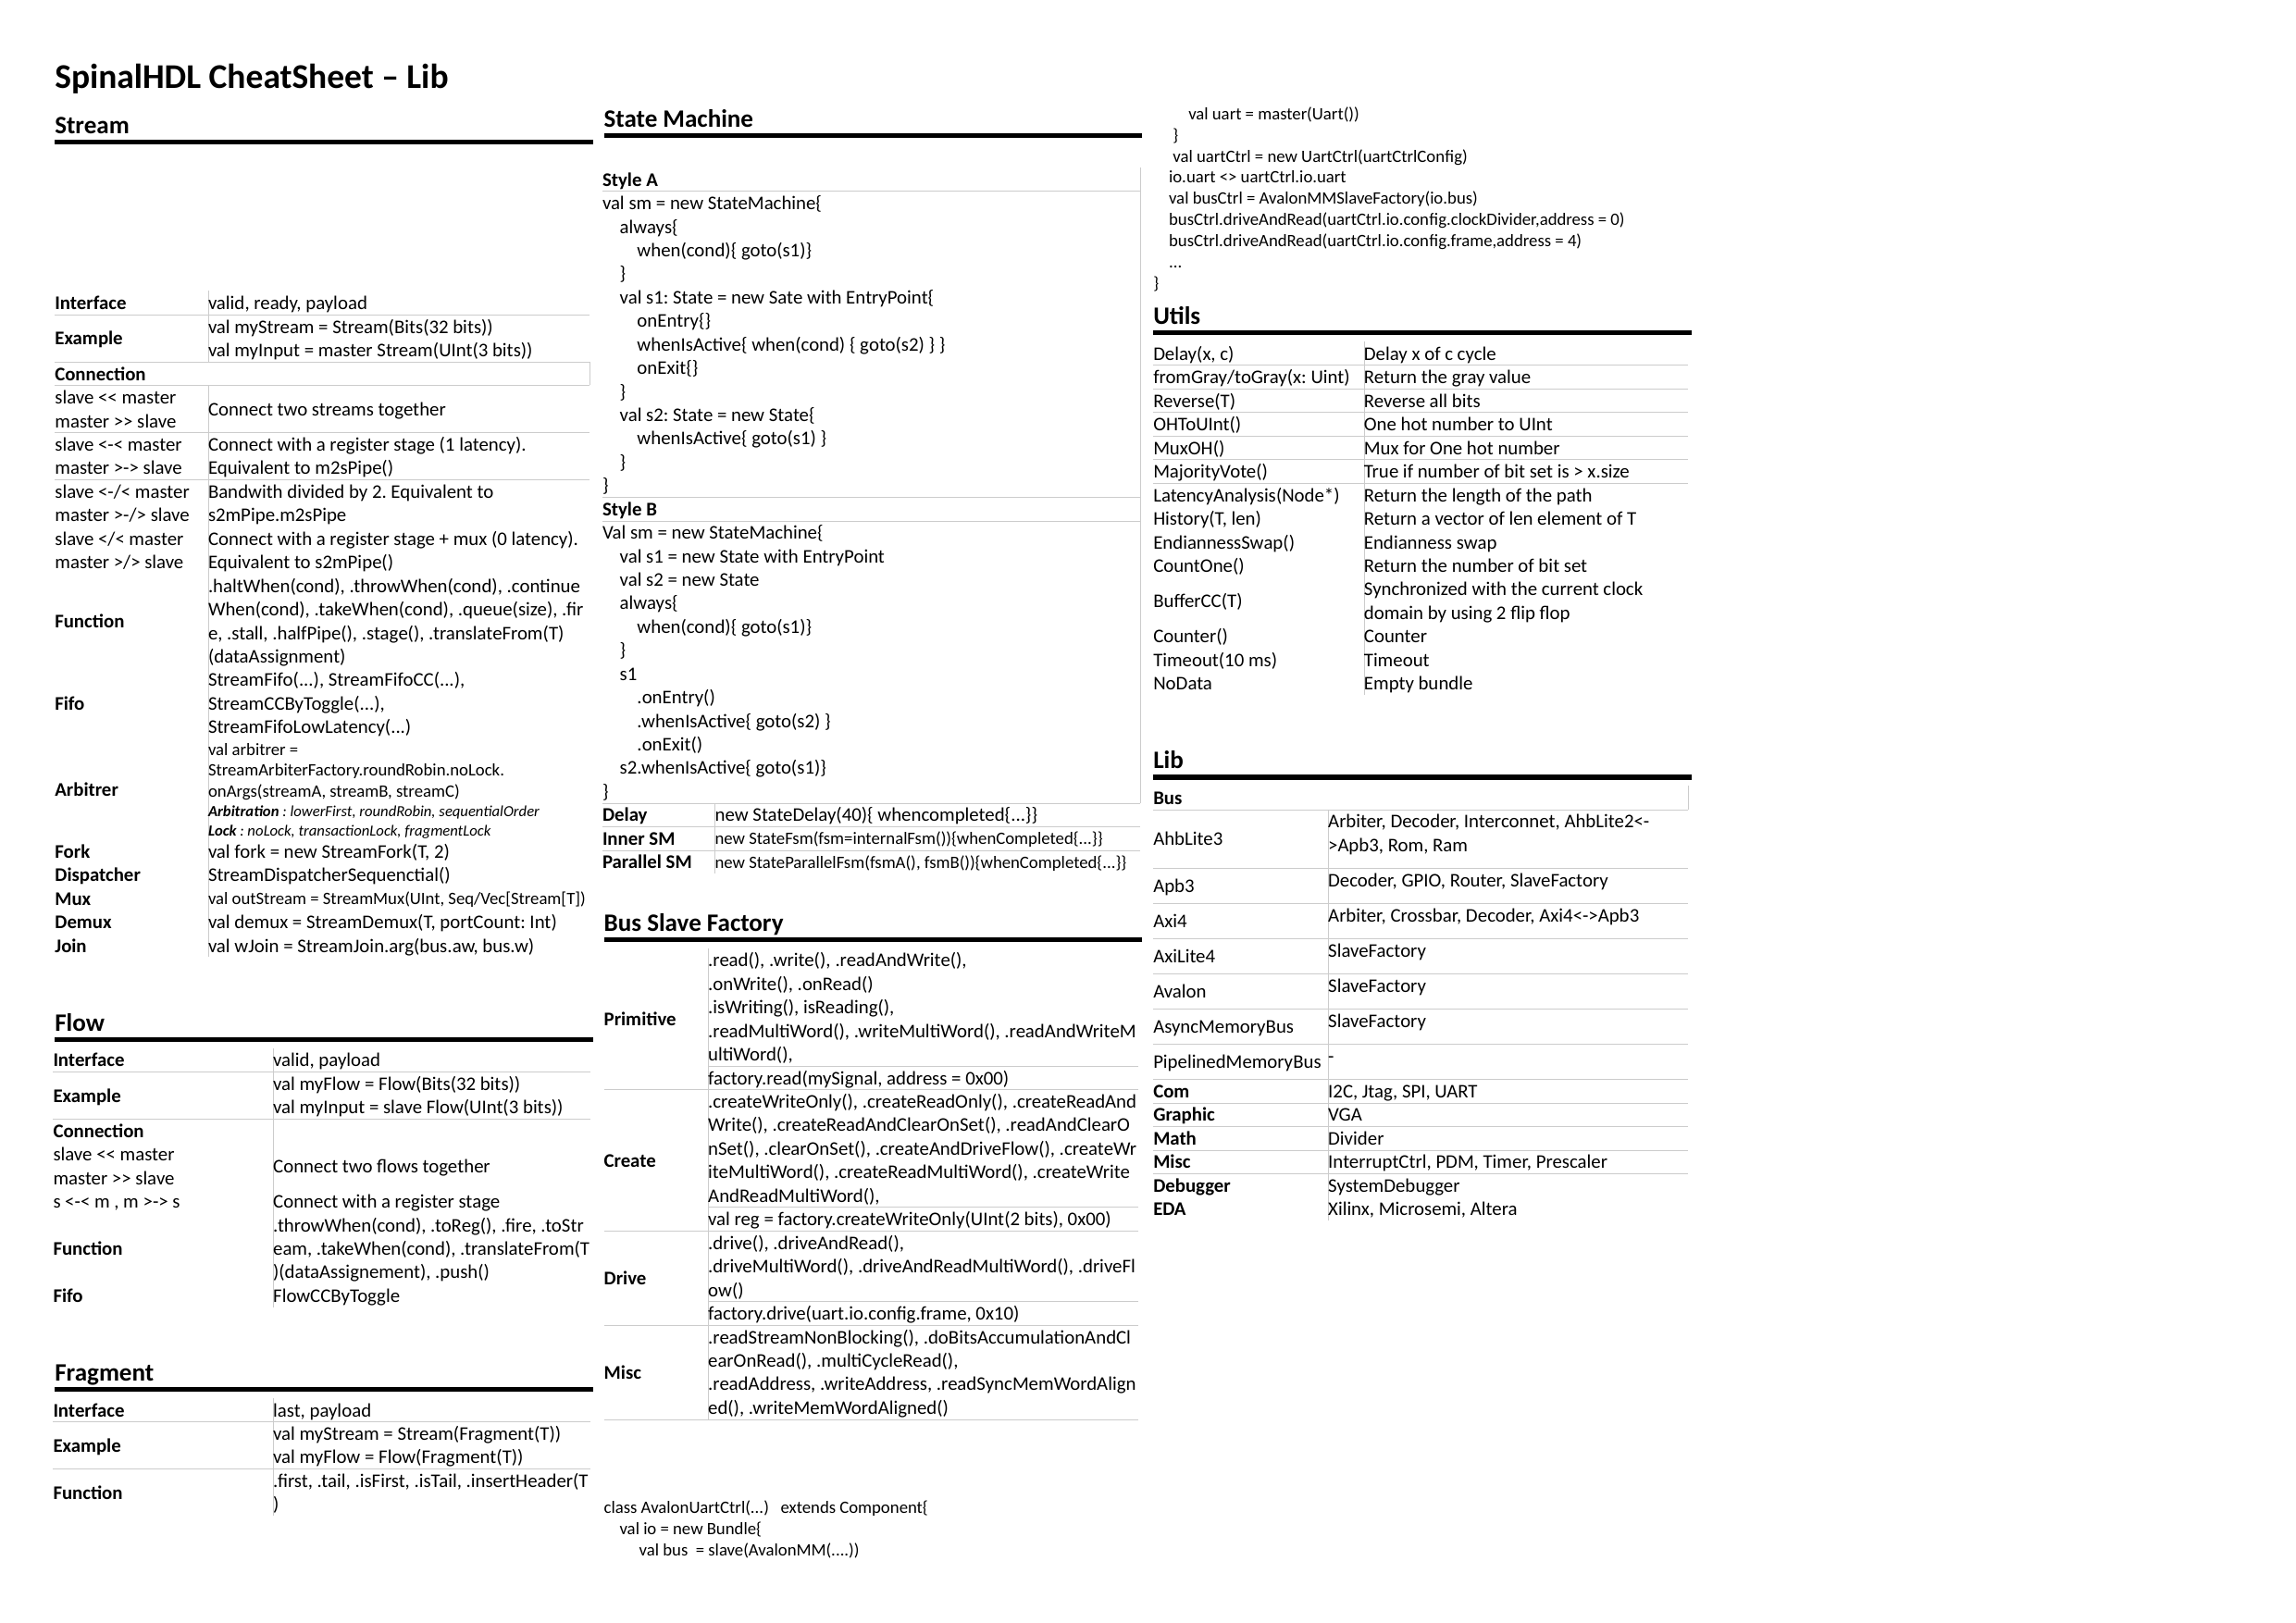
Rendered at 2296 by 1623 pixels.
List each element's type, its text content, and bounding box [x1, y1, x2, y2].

table_cell MajorityVote() [1153, 460, 1364, 483]
table_header Interface [53, 1048, 273, 1072]
table_cell Return the gray value [1365, 365, 1688, 389]
table_cell Mux [55, 886, 208, 910]
table_header Bus [1153, 786, 1688, 809]
table_cell Misc [1153, 1151, 1328, 1173]
table_cell Return the number of bit set [1365, 553, 1688, 577]
table_cell Function [53, 1469, 273, 1516]
table_cell FlowCCByToggle [274, 1283, 590, 1307]
text val bus = slave(AvalonMM(....)) [603, 1539, 1142, 1560]
table_cell OHToUInt() [1153, 413, 1364, 436]
table_cell Axi4 [1153, 904, 1328, 938]
subtitle Fragment [55, 1357, 593, 1387]
table_cell InterruptCtrl, PDM, Timer, Prescaler [1329, 1151, 1688, 1173]
table_cell slave << master master >> slave [55, 386, 208, 432]
table_cell val arbitrer = StreamArbiterFactory.roundRobin.noLock. onArgs(streamA, streamB, streamC) Arbitration : lowerFirst, roundRobin, sequentialOrder Lock : noLock, transactionLock, fragmentLock [209, 738, 590, 839]
table_cell new StateParallelFsm(fsmA(), fsmB()){whenCompleted{...}} [715, 851, 1140, 873]
table_cell PipelinedMemoryBus [1153, 1045, 1328, 1079]
text io.uart <> uartCtrl.io.uart [1153, 166, 1692, 187]
text val uart = master(Uart()) [1153, 103, 1692, 124]
table_cell Endianness swap [1365, 530, 1688, 553]
table_cell Fork [55, 839, 208, 863]
table_cell val wJoin = StreamJoin.arg(bus.aw, bus.w) [209, 934, 590, 957]
table_cell SlaveFactory [1329, 1010, 1688, 1044]
table_header Style A [602, 167, 1140, 191]
table_cell Inner SM [602, 827, 714, 849]
table_cell Create [604, 1090, 708, 1231]
table_cell Math [1153, 1127, 1328, 1150]
table_cell Apb3 [1153, 869, 1328, 903]
table_cell Arbiter, Decoder, Interconnet, AhbLite2<->Apb3, Rom, Ram [1329, 811, 1688, 868]
table_cell val fork = new StreamFork(T, 2) [209, 839, 590, 863]
table_header Primitive [604, 948, 708, 1089]
table_cell Return the length of the path [1365, 484, 1688, 506]
table_cell factory.drive(uart.io.config.frame, 0x10) [709, 1302, 1138, 1325]
table_cell Empty bundle [1365, 671, 1688, 695]
table_cell BufferCC(T) [1153, 577, 1364, 624]
text class AvalonUartCtrl(...) extends Component{ [603, 1496, 1142, 1518]
table_cell Example [53, 1072, 273, 1119]
subtitle State Machine [603, 103, 1142, 138]
table_cell Misc [604, 1326, 708, 1419]
table_cell Com [1153, 1080, 1328, 1103]
table_cell Example [53, 1422, 273, 1468]
text } [1153, 124, 1692, 145]
text val uartCtrl = new UartCtrl(uartCtrlConﬁg) [1153, 145, 1692, 166]
table_cell Parallel SM [602, 851, 714, 873]
table_cell Demux [55, 911, 208, 934]
table_cell factory.read(mySignal, address = 0x00) [709, 1067, 1138, 1089]
table_cell Timeout [1365, 648, 1688, 671]
table_cell Connect two flows together [274, 1143, 590, 1189]
text } [1153, 272, 1692, 293]
table_cell SlaveFactory [1329, 939, 1688, 973]
table_cell AhbLite3 [1153, 811, 1328, 868]
table_cell Connection [53, 1120, 273, 1142]
table_cell AxiLite4 [1153, 939, 1328, 973]
text busCtrl.driveAndRead(uartCtrl.io.conﬁg.clockDivider,address = 0) [1153, 208, 1692, 229]
table_cell new StateDelay(40){ whencompleted{...}} [715, 804, 1140, 826]
table_cell Dispatcher [55, 863, 208, 886]
table_cell Connection [55, 363, 590, 385]
table_cell EDA [1153, 1197, 1328, 1220]
table_header Delay x of c cycle [1365, 341, 1688, 365]
table_cell Avalon [1153, 974, 1328, 1009]
table_cell - [1329, 1045, 1688, 1079]
table_cell AsyncMemoryBus [1153, 1010, 1328, 1044]
table_cell val myFlow = Flow(Bits(32 bits)) val myInput = slave Flow(UInt(3 bits)) [274, 1072, 590, 1119]
table_header valid, payload [274, 1048, 590, 1072]
table_cell VGA [1329, 1104, 1688, 1126]
table_cell Function [55, 574, 208, 668]
text val busCtrl = AvalonMMSlaveFactory(io.bus) [1153, 187, 1692, 208]
subtitle Utils [1153, 300, 1692, 330]
table_cell Counter() [1153, 625, 1364, 648]
table_cell val demux = StreamDemux(T, portCount: Int) [209, 911, 590, 934]
table_cell StreamDispatcherSequenctial() [209, 863, 590, 886]
table_header .read(), .write(), .readAndWrite(), .onWrite(), .onRead() .isWriting(), isReading(), .readMultiWord(), .writeMultiWord(), .readAndWriteMultiWord(), [709, 948, 1138, 1066]
table_cell [274, 1120, 590, 1142]
table_cell val reg = factory.createWriteOnly(UInt(2 bits), 0x00) [709, 1208, 1138, 1231]
table_header Delay(x, c) [1153, 341, 1364, 365]
table_cell .createWriteOnly(), .createReadOnly(), .createReadAndWrite(), .createReadAndClearOnSet(), .readAndClearOnSet(), .clearOnSet(), .createAndDriveFlow(), .createWriteMultiWord(), .createReadMultiWord(), .createWriteAndReadMultiWord(), [709, 1090, 1138, 1207]
subtitle Bus Slave Factory [603, 907, 1142, 942]
table_cell Fifo [55, 668, 208, 738]
table_cell SystemDebugger [1329, 1174, 1688, 1197]
table_cell Example [55, 316, 208, 362]
table_cell Graphic [1153, 1104, 1328, 1126]
subtitle Lib [1153, 744, 1692, 774]
table_cell Mux for One hot number [1365, 437, 1688, 459]
table_cell slave <-< master master >-> slave [55, 433, 208, 479]
table_cell MuxOH() [1153, 437, 1364, 459]
table_cell I2C, Jtag, SPI, UART [1329, 1080, 1688, 1103]
table_cell s <-< m , m >-> s [53, 1189, 273, 1213]
table_cell Arbitrer [55, 738, 208, 839]
table_cell slave <-/< master master >-/> slave [55, 480, 208, 527]
table_cell Connect two streams together [209, 386, 590, 432]
subtitle Flow [55, 1007, 593, 1037]
table_cell Function [53, 1213, 273, 1283]
table_cell Connect with a register stage (1 latency). Equivalent to m2sPipe() [209, 433, 590, 479]
table_cell Bandwith divided by 2. Equivalent to s2mPipe.m2sPipe [209, 480, 590, 527]
table_cell Style B [602, 498, 1140, 520]
table_cell Divider [1329, 1127, 1688, 1150]
table_cell val myStream = Stream(Fragment(T)) val myFlow = Flow(Fragment(T)) [274, 1422, 590, 1468]
table_cell .readStreamNonBlocking(), .doBitsAccumulationAndClearOnRead(), .multiCycleRead(), .readAddress, .writeAddress, .readSyncMemWordAligned(), .writeMemWordAligned() [709, 1326, 1138, 1419]
table_cell Arbiter, Crossbar, Decoder, Axi4<->Apb3 [1329, 904, 1688, 938]
table_cell One hot number to UInt [1365, 413, 1688, 436]
table_cell True if number of bit set is > x.size [1365, 460, 1688, 483]
table_cell val sm = new StateMachine{ always{ when(cond){ goto(s1)} } val s1: State = new Sate with EntryPoint{ onEntry{} whenIsActive{ when(cond) { goto(s2) } } onExit{} } val s2: State = new State{ whenIsActive{ goto(s1) } } } [602, 192, 1140, 497]
table_cell .throwWhen(cond), .toReg(), .fire, .toStream, .takeWhen(cond), .translateFrom(T)(dataAssignement), .push() [274, 1213, 590, 1283]
table_header valid, ready, payload [209, 291, 590, 315]
table_header last, payload [274, 1398, 590, 1421]
table_cell EndiannessSwap() [1153, 530, 1364, 553]
table_cell Join [55, 934, 208, 957]
table_cell .haltWhen(cond), .throwWhen(cond), .continueWhen(cond), .takeWhen(cond), .queue(size), .fire, .stall, .halfPipe(), .stage(), .translateFrom(T)(dataAssignment) [209, 574, 590, 668]
table_cell Decoder, GPIO, Router, SlaveFactory [1329, 869, 1688, 903]
table_header Interface [55, 291, 208, 315]
table_cell NoData [1153, 671, 1364, 695]
table_cell val myStream = Stream(Bits(32 bits)) val myInput = master Stream(UInt(3 bits)) [209, 316, 590, 362]
table_cell val outStream = StreamMux(UInt, Seq/Vec[Stream[T]) [209, 886, 590, 910]
table_cell StreamFifo(...), StreamFifoCC(...), StreamCCByToggle(...), StreamFifoLowLatency(...) [209, 668, 590, 738]
table_cell Fifo [53, 1283, 273, 1307]
table_cell Connect with a register stage + mux (0 latency). Equivalent to s2mPipe() [209, 527, 590, 574]
subtitle Stream [55, 109, 593, 140]
table_header Interface [53, 1398, 273, 1421]
table_cell Counter [1365, 625, 1688, 648]
table_cell Synchronized with the current clock domain by using 2 flip flop [1365, 577, 1688, 624]
table_cell slave </< master master >/> slave [55, 527, 208, 574]
table_cell Debugger [1153, 1174, 1328, 1197]
table_cell Reverse(T) [1153, 390, 1364, 412]
text ... [1153, 251, 1692, 272]
text val io = new Bundle{ [603, 1518, 1142, 1539]
table_cell fromGray/toGray(x: Uint) [1153, 365, 1364, 389]
table_cell new StateFsm(fsm=internalFsm()){whenCompleted{...}} [715, 827, 1140, 849]
table_cell Drive [604, 1232, 708, 1325]
table_cell History(T, len) [1153, 507, 1364, 530]
table_cell .drive(), .driveAndRead(), .driveMultiWord(), .driveAndReadMultiWord(), .driveFlow() [709, 1232, 1138, 1301]
table_cell Reverse all bits [1365, 390, 1688, 412]
table_cell Return a vector of len element of T [1365, 507, 1688, 530]
table_cell Delay [602, 804, 714, 826]
text busCtrl.driveAndRead(uartCtrl.io.conﬁg.frame,address = 4) [1153, 229, 1692, 251]
table_cell Timeout(10 ms) [1153, 648, 1364, 671]
table_cell CountOne() [1153, 553, 1364, 577]
table_cell slave << master master >> slave [53, 1143, 273, 1189]
table_cell Xilinx, Microsemi, Altera [1329, 1197, 1688, 1220]
table_cell .first, .tail, .isFirst, .isTail, .insertHeader(T) [274, 1469, 590, 1516]
table_cell Connect with a register stage [274, 1189, 590, 1213]
table_cell SlaveFactory [1329, 974, 1688, 1009]
table_cell Val sm = new StateMachine{ val s1 = new State with EntryPoint val s2 = new State always{ when(cond){ goto(s1)} } s1 .onEntry() .whenIsActive{ goto(s2) } .onExit() s2.whenIsActive{ goto(s1)} } [602, 522, 1140, 802]
table_cell LatencyAnalysis(Node*) [1153, 484, 1364, 506]
